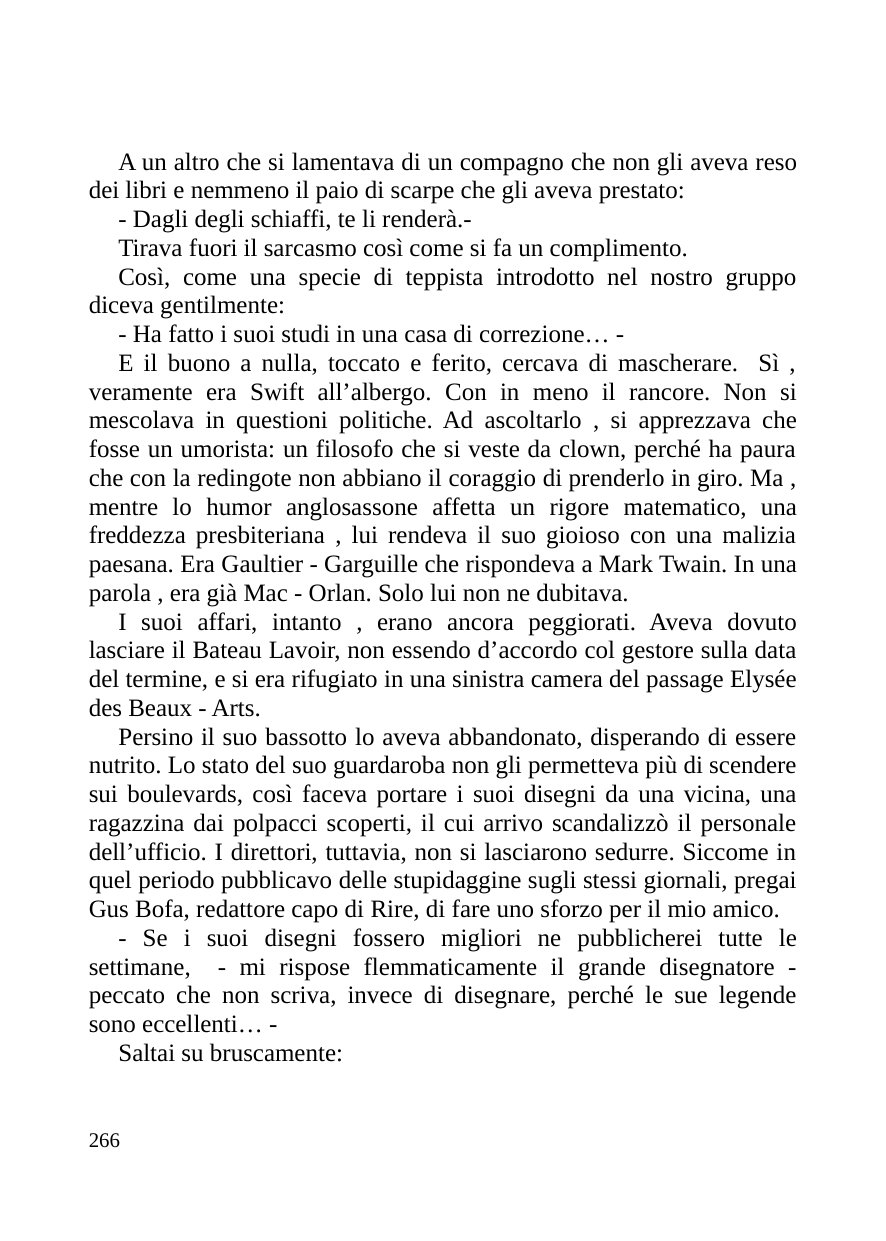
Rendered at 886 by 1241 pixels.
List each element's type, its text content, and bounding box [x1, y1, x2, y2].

text Così, come una specie di teppista introdotto nel nostro gruppo diceva gentilmente: [88, 262, 797, 319]
text A un altro che si lamentava di un compagno che non gli aveva reso dei libri e nemmeno il paio di scarpe che gli aveva prestato: [88, 147, 797, 204]
text - Dagli degli schiaffi, te li renderà.- [88, 204, 797, 233]
text Tirava fuori il sarcasmo così come si fa un complimento. [88, 233, 797, 262]
text I suoi affari, intanto , erano ancora peggiorati. Aveva dovuto lasciare il Bateau Lavoir, non essendo d’accordo col gestore sulla data del termine, e si era rifugiato in una sinistra camera del passage Elysée des Beaux - Arts. [88, 607, 797, 722]
text Saltai su bruscamente: [88, 1038, 797, 1067]
text - Ha fatto i suoi studi in una casa di correzione… - [88, 319, 797, 348]
text - Se i suoi disegni fossero migliori ne pubblicherei tutte le settimane, - mi rispose flemmaticamente il grande disegnatore - peccato che non scriva, invece di disegnare, perché le sue legende sono eccellenti… - [88, 923, 797, 1038]
text Persino il suo bassotto lo aveva abbandonato, disperando di essere nutrito. Lo stato del suo guardaroba non gli permetteva più di scendere sui boulevards, così faceva portare i suoi disegni da una vicina, una ragazzina dai polpacci scoperti, il cui arrivo scandalizzò il personale dell’ufficio. I direttori, tuttavia, non si lasciarono sedurre. Siccome in quel periodo pubblicavo delle stupidaggine sugli stessi giornali, pregai Gus Bofa, redattore capo di Rire, di fare uno sforzo per il mio amico. [88, 722, 797, 923]
text E il buono a nulla, toccato e ferito, cercava di mascherare. Sì , veramente era Swift all’albergo. Con in meno il rancore. Non si mescolava in questioni politiche. Ad ascoltarlo , si apprezzava che fosse un umorista: un filosofo che si veste da clown, perché ha paura che con la redingote non abbiano il coraggio di prenderlo in giro. Ma , mentre lo humor anglosassone affetta un rigore matematico, una freddezza presbiteriana , lui rendeva il suo gioioso con una malizia paesana. Era Gaultier - Garguille che rispondeva a Mark Twain. In una parola , era già Mac - Orlan. Solo lui non ne dubitava. [88, 348, 797, 607]
